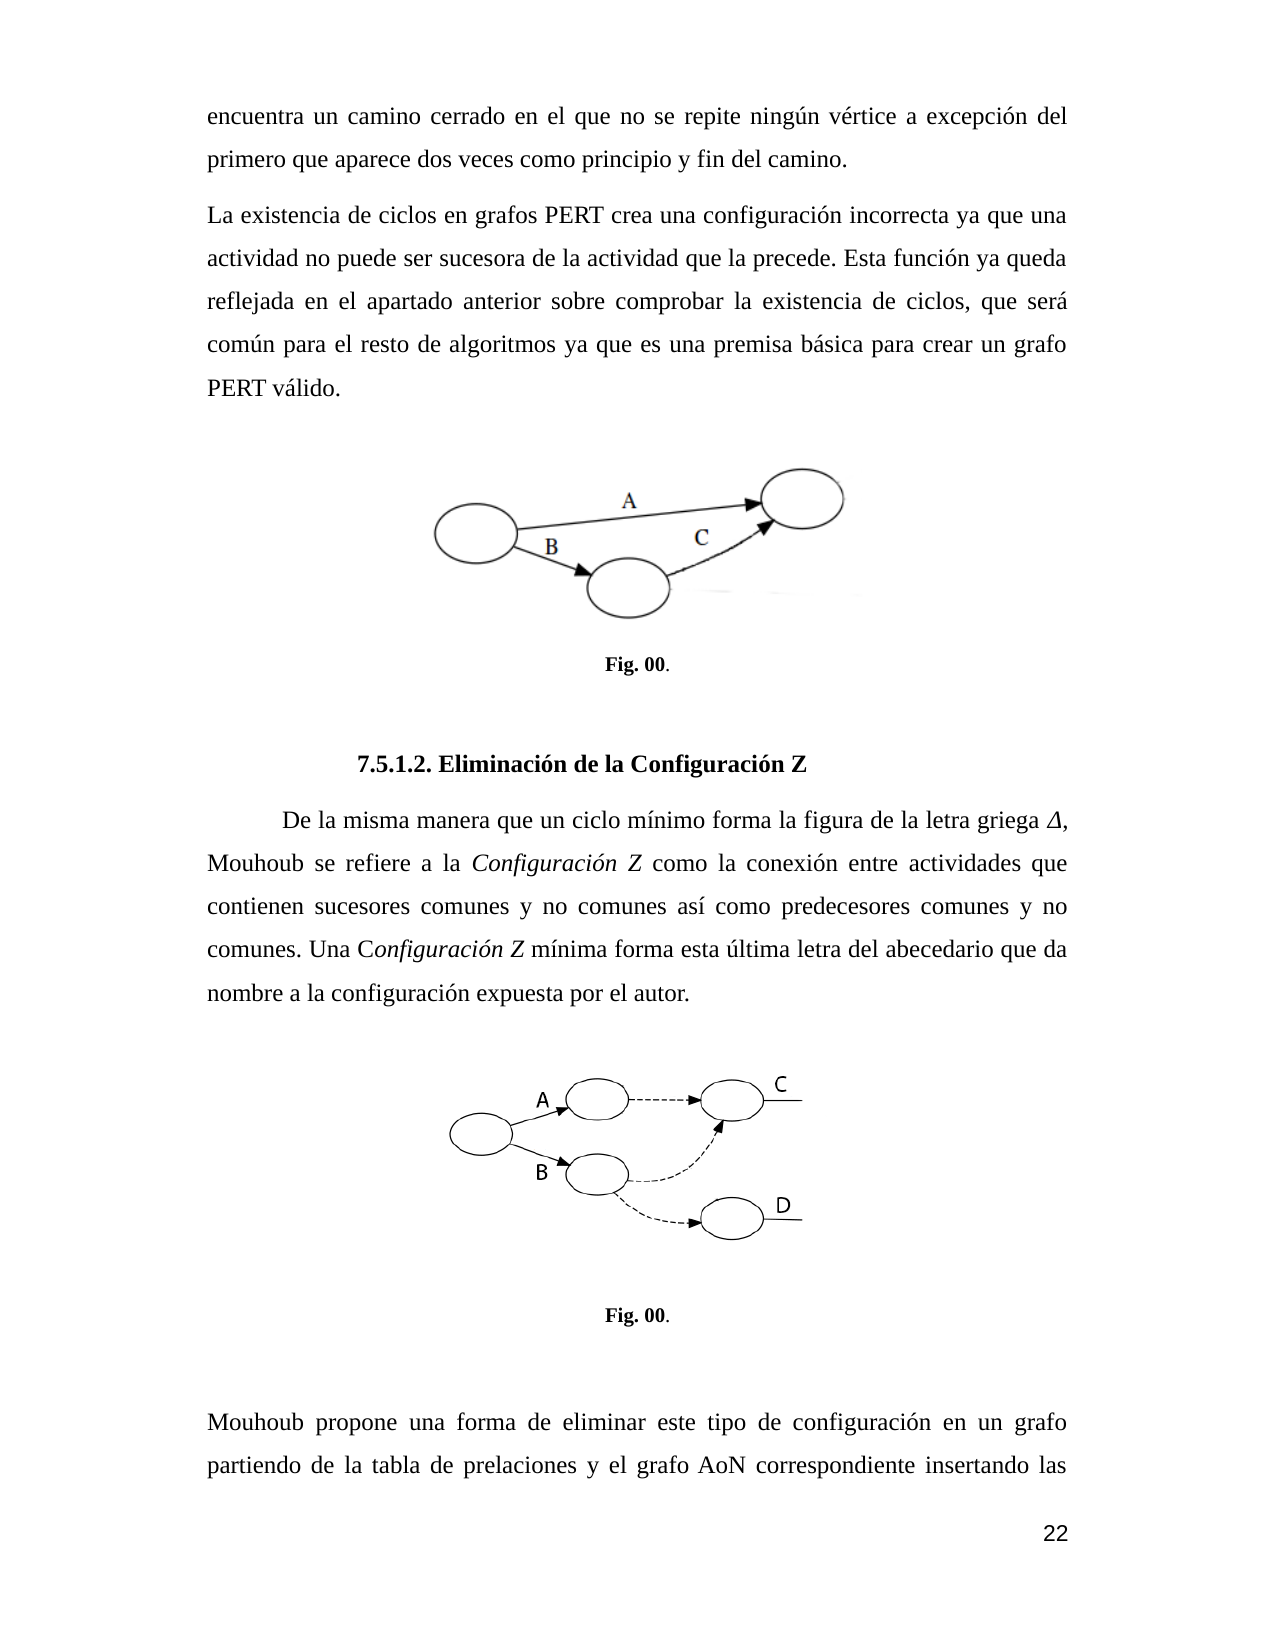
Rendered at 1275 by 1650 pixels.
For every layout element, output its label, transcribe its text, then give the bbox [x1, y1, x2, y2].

text De la misma manera que un ciclo mínimo forma la figura de la letra griega Δ, Mouhoub se refiere a la Configuración Z como la conexión entre actividades que contienen sucesores comunes y no comunes así como predecesores comunes y no comunes. Una Configuración Z mínima forma esta última letra del abecedario que da nombre a la configuración expuesta por el autor. [207, 805, 1068, 1006]
text La existencia de ciclos en grafos PERT crea una configuración incorrecta ya que una actividad no puede ser sucesora de la actividad que la precede. Esta función ya queda reflejada en el apartado anterior sobre comprobar la existencia de ciclos, que será común para el resto de algoritmos ya que es una premisa básica para crear un grafo PERT válido. [207, 200, 1068, 401]
text Fig. 00. [207, 1303, 1068, 1327]
text encuentra un camino cerrado en el que no se repite ningún vértice a excepción del primero que aparece dos veces como principio y fin del camino. [207, 101, 1068, 173]
text Fig. 00. [207, 652, 1068, 676]
text Mouhoub propone una forma de eliminar este tipo de configuración en un grafo partiendo de la tabla de prelaciones y el grafo AoN correspondiente insertando las [207, 1407, 1068, 1479]
text 7.5.1.2. Eliminación de la Configuración Z [282, 749, 1068, 778]
